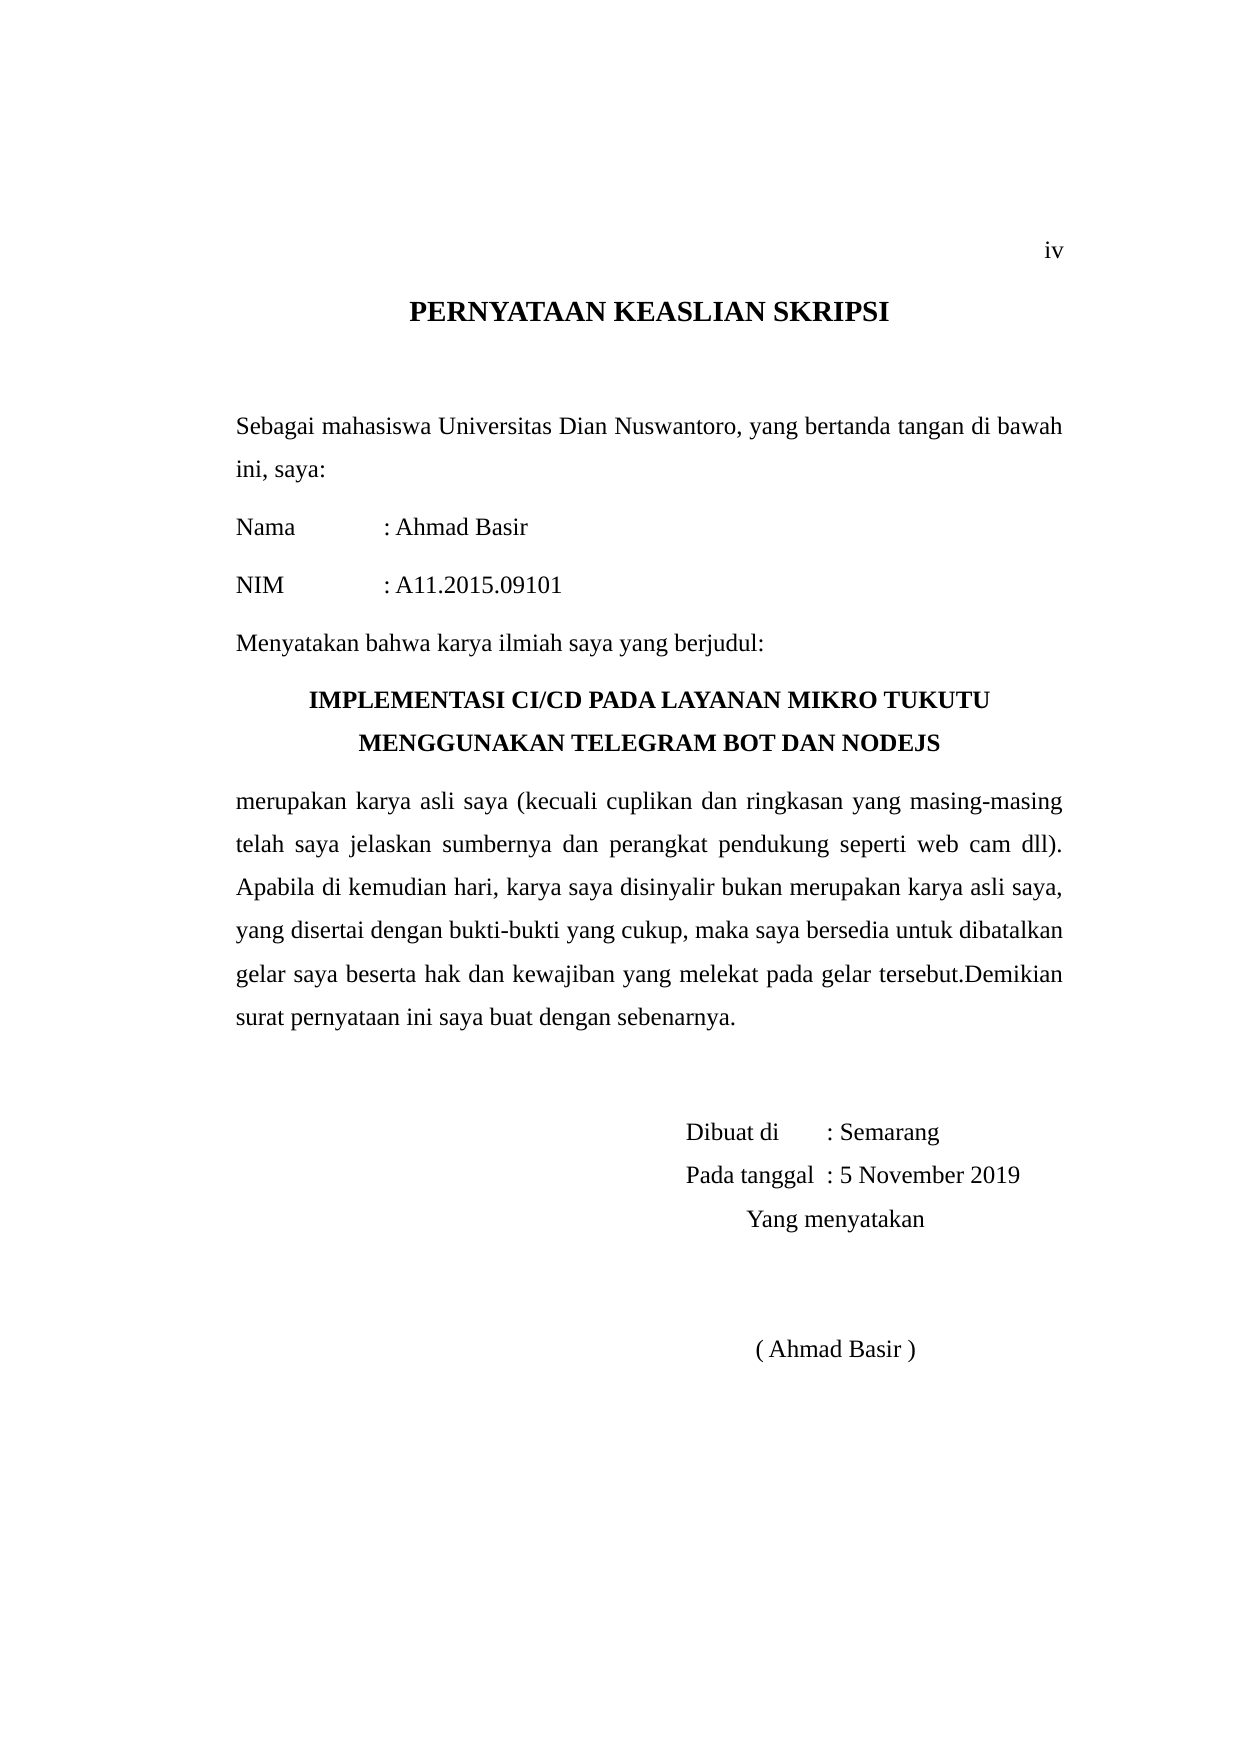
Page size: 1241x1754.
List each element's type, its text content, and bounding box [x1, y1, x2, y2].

text Nama : Ahmad Basir [236, 512, 1063, 541]
text merupakan karya asli saya (kecuali cuplikan dan ringkasan yang masing-masing telah saya jelaskan sumbernya dan perangkat pendukung seperti web cam dll). Apabila di kemudian hari, karya saya disinyalir bukan merupakan karya asli saya, yang disertai dengan bukti-bukti yang cukup, maka saya bersedia untuk dibatalkan gelar saya beserta hak dan kewajiban yang melekat pada gelar tersebut.Demikian surat pernyataan ini saya buat dengan sebenarnya. [236, 786, 1063, 1031]
text Menyatakan bahwa karya ilmiah saya yang berjudul: [236, 628, 1063, 656]
text Dibuat di : Semarang [236, 1117, 1063, 1146]
text ( Ahmad Basir ) [236, 1334, 1063, 1363]
text IMPLEMENTASI CI/CD PADA LAYANAN MIKRO TUKUTU MENGGUNAKAN TELEGRAM BOT DAN NODEJS [236, 685, 1063, 757]
subtitle PERNYATAAN KEASLIAN SKRIPSI [236, 294, 1063, 328]
text NIM : A11.2015.09101 [236, 570, 1063, 599]
text Sebagai mahasiswa Universitas Dian Nuswantoro, yang bertanda tangan di bawah ini, saya: [236, 411, 1063, 483]
text Yang menyatakan [236, 1204, 1063, 1233]
text Pada tanggal : 5 November 2019 [236, 1161, 1063, 1189]
